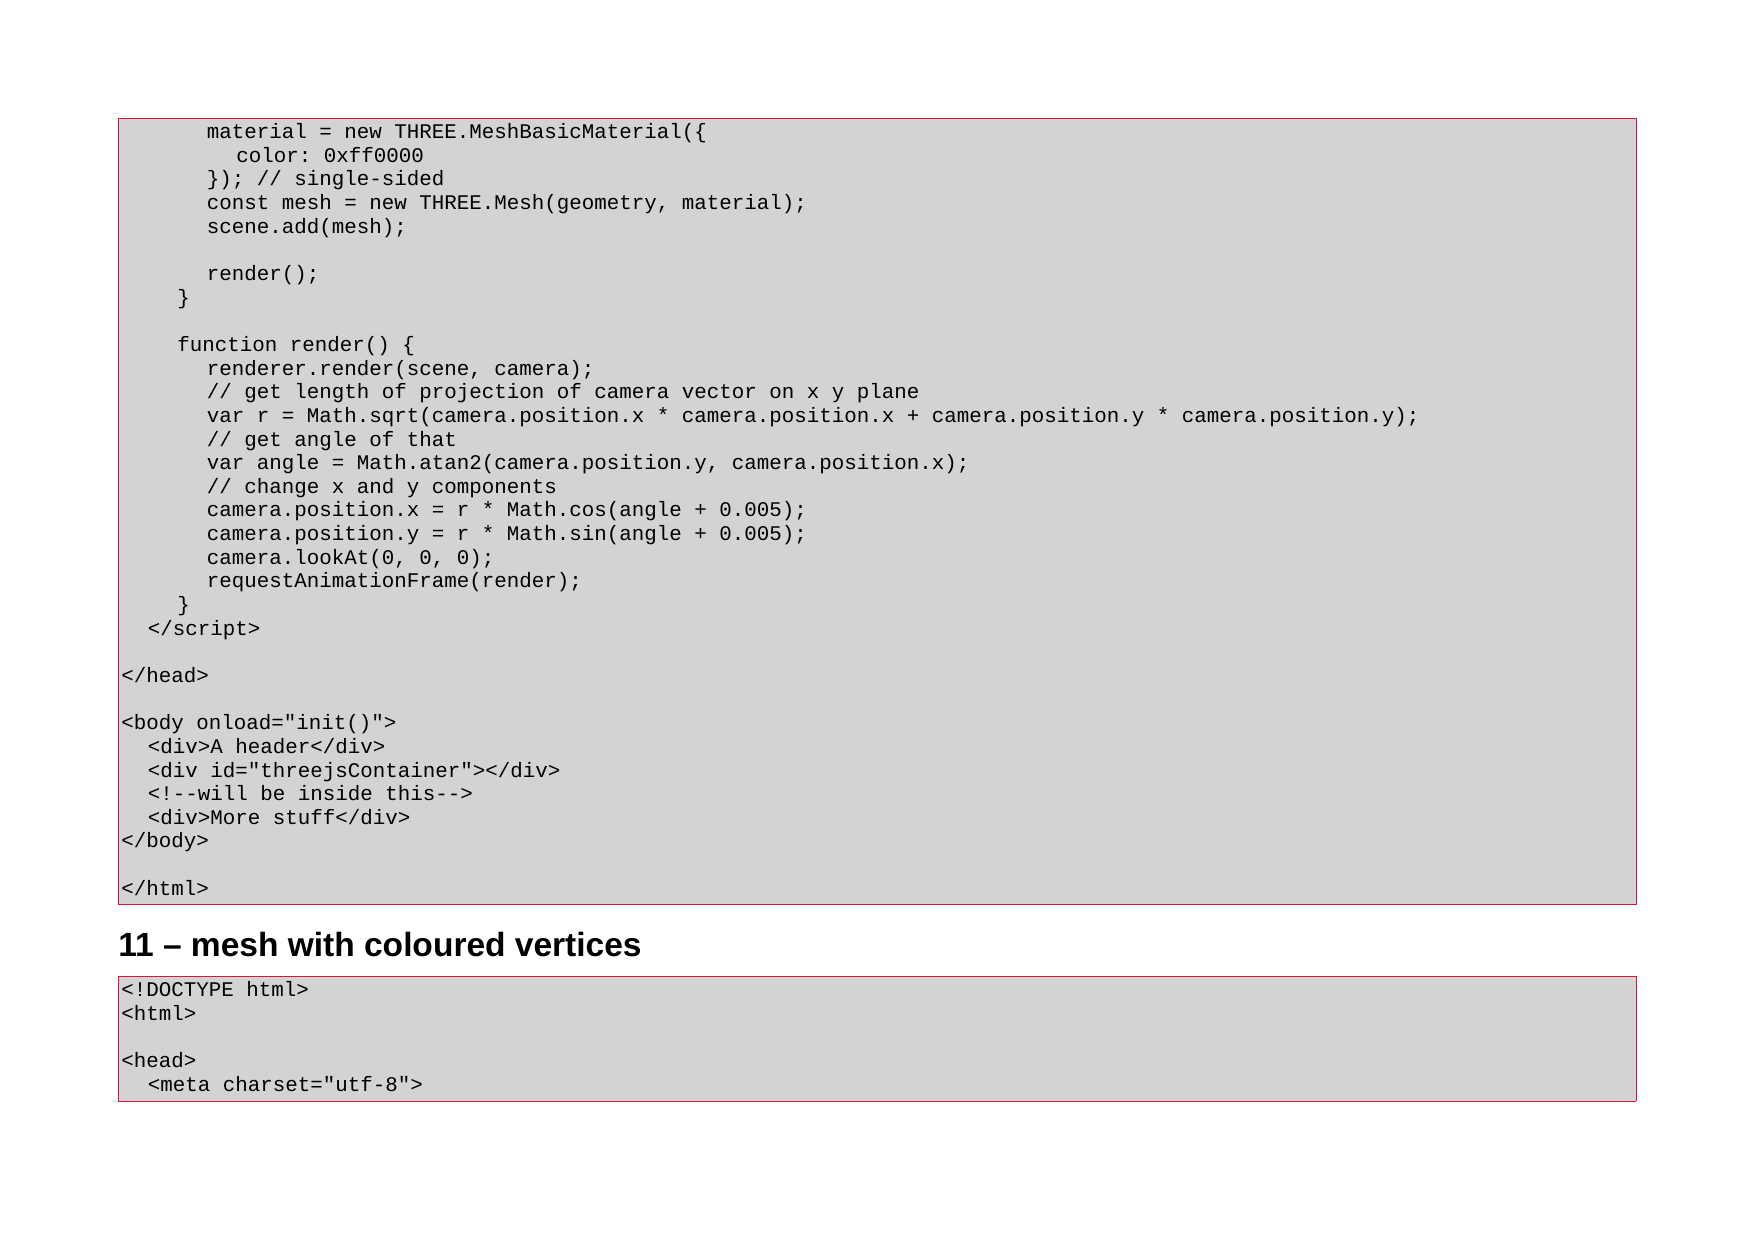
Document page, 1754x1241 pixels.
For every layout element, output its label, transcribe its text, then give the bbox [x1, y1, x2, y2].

text color: 0xff0000 [119, 142, 1636, 165]
text <!DOCTYPE html> [119, 977, 1636, 1000]
text material = new THREE.MeshBasicMaterial({ [119, 119, 1636, 142]
text // change x and y components [119, 473, 1636, 496]
text // get angle of that [119, 426, 1636, 449]
text } [119, 284, 1636, 307]
text function render() { [119, 331, 1636, 354]
subtitle 11 – mesh with coloured vertices [118, 925, 1636, 964]
text camera.position.x = r * Math.cos(angle + 0.005); [119, 496, 1636, 520]
text camera.lookAt(0, 0, 0); [119, 544, 1636, 567]
text // get length of projection of camera vector on x y plane [119, 378, 1636, 402]
text <div>More stuff</div> [119, 804, 1636, 827]
text </script> [119, 615, 1636, 638]
text <html> [119, 1000, 1636, 1024]
text var r = Math.sqrt(camera.position.x * camera.position.x + camera.position.y * camera.position.y); [119, 402, 1636, 426]
text <div>A header</div> [119, 733, 1636, 757]
text <div id="threejsContainer"></div> [119, 757, 1636, 780]
text </head> [119, 662, 1636, 686]
text <head> [119, 1047, 1636, 1071]
text <body onload="init()"> [119, 709, 1636, 733]
text camera.position.y = r * Math.sin(angle + 0.005); [119, 520, 1636, 544]
text </html> [119, 875, 1636, 904]
text render(); [119, 260, 1636, 284]
text <!--will be inside this--> [119, 780, 1636, 804]
text scene.add(mesh); [119, 213, 1636, 236]
text <meta charset="utf-8"> [119, 1071, 1636, 1101]
text renderer.render(scene, camera); [119, 354, 1636, 378]
text const mesh = new THREE.Mesh(geometry, material); [119, 189, 1636, 213]
text var angle = Math.atan2(camera.position.y, camera.position.x); [119, 449, 1636, 473]
text } [119, 591, 1636, 615]
text </body> [119, 827, 1636, 851]
text }); // single-sided [119, 165, 1636, 189]
text requestAnimationFrame(render); [119, 567, 1636, 591]
